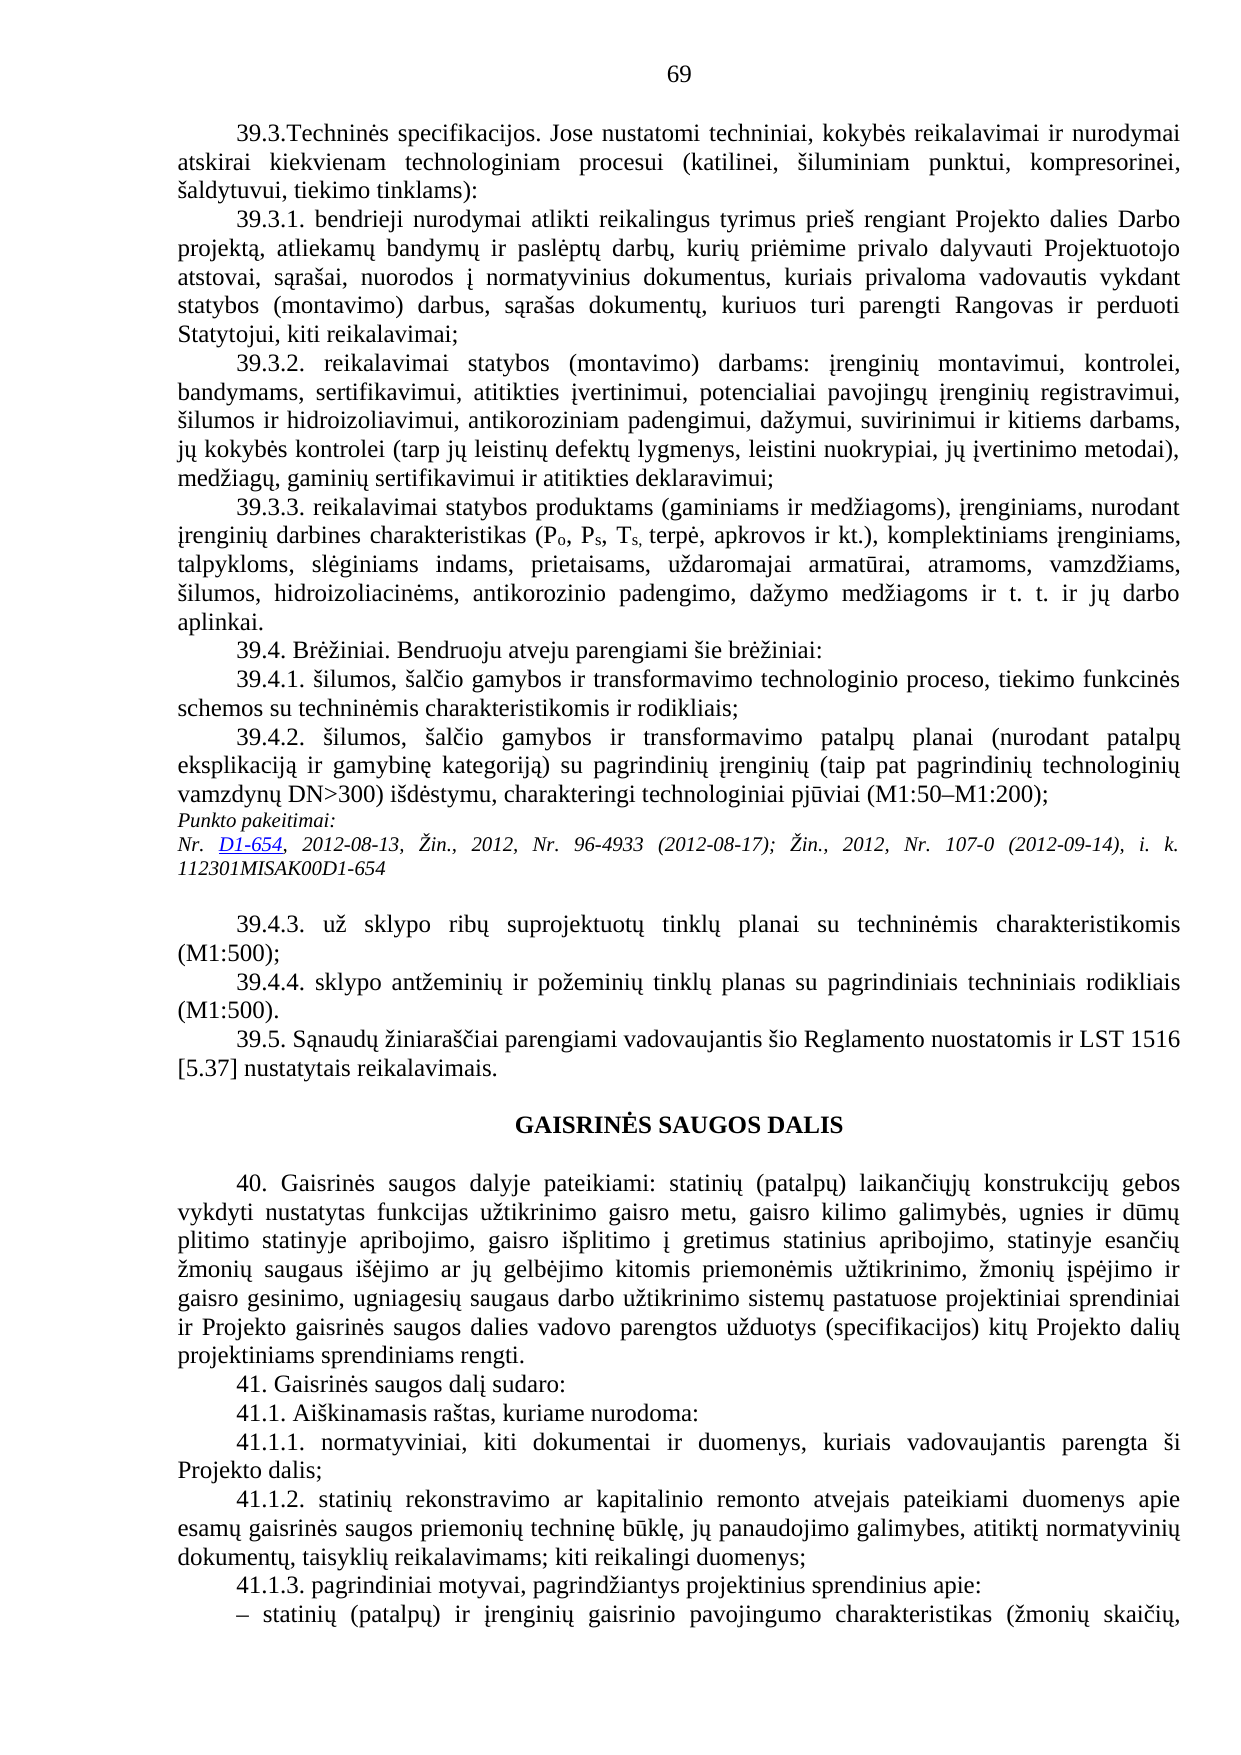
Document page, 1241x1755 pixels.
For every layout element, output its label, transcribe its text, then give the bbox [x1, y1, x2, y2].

text 39.3.1. bendrieji nurodymai atlikti reikalingus tyrimus prieš rengiant Projekto dalies Darbo projektą, atliekamų bandymų ir paslėptų darbų, kurių priėmime privalo dalyvauti Projektuotojo atstovai, sąrašai, nuorodos į normatyvinius dokumentus, kuriais privaloma vadovautis vykdant statybos (montavimo) darbus, sąrašas dokumentų, kuriuos turi parengti Rangovas ir perduoti Statytojui, kiti reikalavimai; [177, 204, 1181, 348]
text 39.3.3. reikalavimai statybos produktams (gaminiams ir medžiagoms), įrenginiams, nurodant įrenginių darbines charakteristikas (Po, Ps, Ts, terpė, apkrovos ir kt.), komplektiniams įrenginiams, talpykloms, slėginiams indams, prietaisams, uždaromajai armatūrai, atramoms, vamzdžiams, šilumos, hidroizoliacinėms, antikorozinio padengimo, dažymo medžiagoms ir t. t. ir jų darbo aplinkai. [177, 492, 1181, 636]
text 41.1. Aiškinamasis raštas, kuriame nurodoma: [177, 1398, 1181, 1427]
text 39.4.2. šilumos, šalčio gamybos ir transformavimo patalpų planai (nurodant patalpų eksplikaciją ir gamybinę kategoriją) su pagrindinių įrenginių (taip pat pagrindinių technologinių vamzdynų DN>300) išdėstymu, charakteringi technologiniai pjūviai (M1:50–M1:200); [177, 722, 1181, 808]
text 39.4.4. sklypo antžeminių ir požeminių tinklų planas su pagrindiniais techniniais rodikliais (M1:500). [177, 967, 1181, 1024]
text 39.5. Sąnaudų žiniaraščiai parengiami vadovaujantis šio Reglamento nuostatomis ir LST 1516 [5.37] nustatytais reikalavimais. [177, 1024, 1181, 1082]
text Punkto pakeitimai: [177, 808, 1181, 832]
text Gaisrinės saugos dalis [177, 1110, 1181, 1139]
text 39.4. Brėžiniai. Bendruoju atveju parengiami šie brėžiniai: [177, 636, 1181, 664]
text 39.4.1. šilumos, šalčio gamybos ir transformavimo technologinio proceso, tiekimo funkcinės schemos su techninėmis charakteristikomis ir rodikliais; [177, 664, 1181, 722]
text 39.4.3. už sklypo ribų suprojektuotų tinklų planai su techninėmis charakteristikomis (M1:500); [177, 909, 1181, 967]
text Nr. D1-654, 2012-08-13, Žin., 2012, Nr. 96-4933 (2012-08-17); Žin., 2012, Nr. 107-0 (2012-09-14), i. k. 112301MISAK00D1-654 [177, 832, 1181, 880]
text 41. Gaisrinės saugos dalį sudaro: [177, 1369, 1181, 1398]
text 41.1.2. statinių rekonstravimo ar kapitalinio remonto atvejais pateikiami duomenys apie esamų gaisrinės saugos priemonių techninę būklę, jų panaudojimo galimybes, atitiktį normatyvinių dokumentų, taisyklių reikalavimams; kiti reikalingi duomenys; [177, 1484, 1181, 1570]
text 39.3.2. reikalavimai statybos (montavimo) darbams: įrenginių montavimui, kontrolei, bandymams, sertifikavimui, atitikties įvertinimui, potencialiai pavojingų įrenginių registravimui, šilumos ir hidroizoliavimui, antikoroziniam padengimui, dažymui, suvirinimui ir kitiems darbams, jų kokybės kontrolei (tarp jų leistinų defektų lygmenys, leistini nuokrypiai, jų įvertinimo metodai), medžiagų, gaminių sertifikavimui ir atitikties deklaravimui; [177, 348, 1181, 492]
text 41.1.3. pagrindiniai motyvai, pagrindžiantys projektinius sprendinius apie: [177, 1570, 1181, 1599]
text 41.1.1. normatyviniai, kiti dokumentai ir duomenys, kuriais vadovaujantis parengta ši Projekto dalis; [177, 1427, 1181, 1484]
text – statinių (patalpų) ir įrenginių gaisrinio pavojingumo charakteristikas (žmonių skaičių, [177, 1599, 1181, 1628]
text 40. Gaisrinės saugos dalyje pateikiami: statinių (patalpų) laikančiųjų konstrukcijų gebos vykdyti nustatytas funkcijas užtikrinimo gaisro metu, gaisro kilimo galimybės, ugnies ir dūmų plitimo statinyje apribojimo, gaisro išplitimo į gretimus statinius apribojimo, statinyje esančių žmonių saugaus išėjimo ar jų gelbėjimo kitomis priemonėmis užtikrinimo, žmonių įspėjimo ir gaisro gesinimo, ugniagesių saugaus darbo užtikrinimo sistemų pastatuose projektiniai sprendiniai ir Projekto gaisrinės saugos dalies vadovo parengtos užduotys (specifikacijos) kitų Projekto dalių projektiniams sprendiniams rengti. [177, 1168, 1181, 1369]
text 39.3.Techninės specifikacijos. Jose nustatomi techniniai, kokybės reikalavimai ir nurodymai atskirai kiekvienam technologiniam procesui (katilinei, šiluminiam punktui, kompresorinei, šaldytuvui, tiekimo tinklams): [177, 118, 1181, 204]
